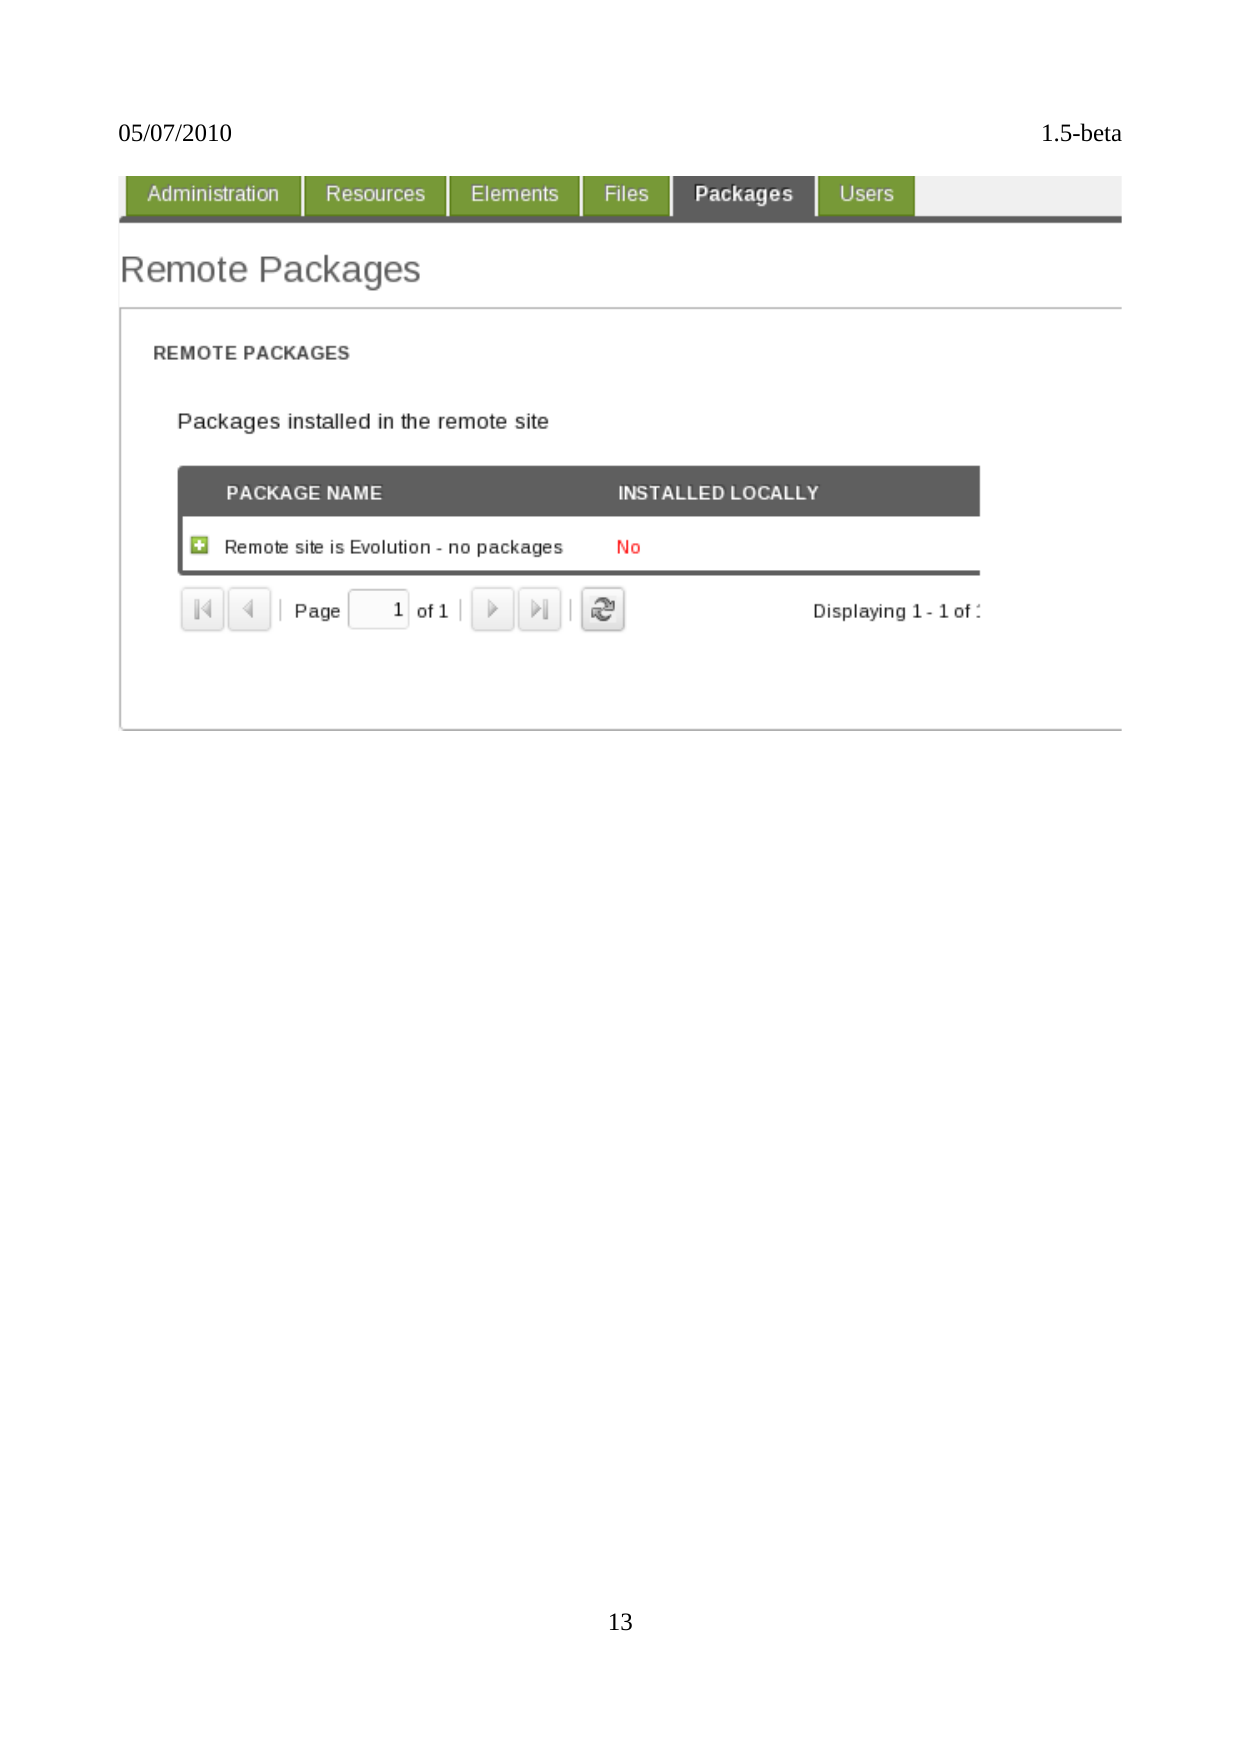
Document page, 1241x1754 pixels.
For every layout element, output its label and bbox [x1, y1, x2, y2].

picture [118, 176, 1122, 731]
